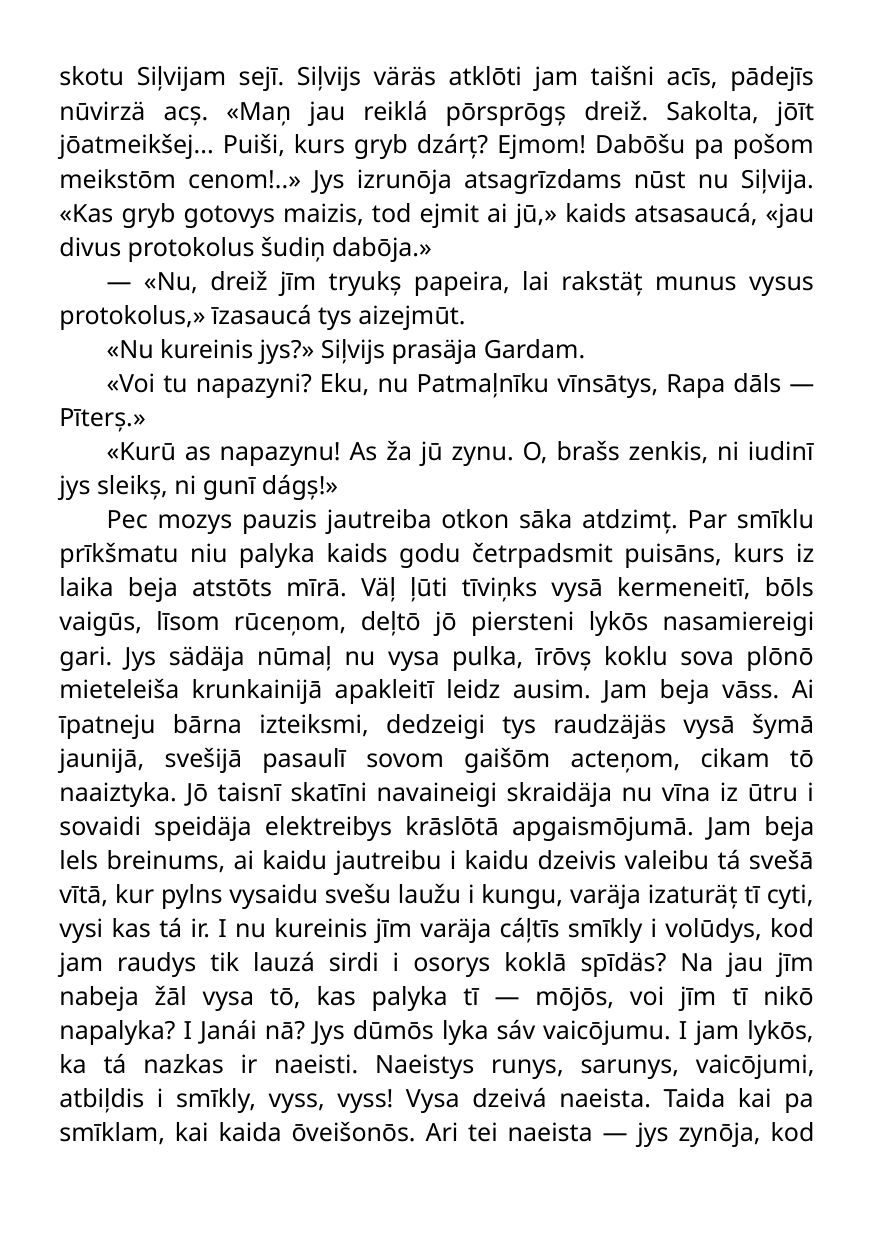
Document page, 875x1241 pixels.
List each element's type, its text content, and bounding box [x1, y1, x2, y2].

text «Voi tu napazyni? Eku, nu Patmaļnīku vīnsātys, Rapa dāls — Pīterș.» [59, 366, 815, 434]
text «Kurū as napazynu! As ža jū zynu. O, brašs zenkis, ni iudinī jys sleikș, ni gunī dágș!» [59, 434, 815, 502]
text «Nu kureinis jys?» Siļvijs prasäja Gardam. [59, 332, 815, 366]
text skotu Siļvijam sejī. Siļvijs väräs atklōti jam taišni acīs, pādejīs nūvirzä acș. «Maņ jau reiklá pōrsprōgș dreiž. Sakolta, jōīt jōatmeikšej... Puiši, kurs gryb dzárț? Ejmom! Dabōšu pa pošom meikstōm cenom!..» Jys izrunōja atsagrīzdams nūst nu Siļvija. «Kas gryb gotovys maizis, tod ejmit ai jū,» kaids atsasaucá, «jau divus protokolus šudiņ dabōja.» [59, 59, 815, 263]
text — «Nu, dreiž jīm tryukș papeira, lai rakstäț munus vysus protokolus,» īzasaucá tys aizejmūt. [59, 263, 815, 332]
text Pec mozys pauzis jautreiba otkon sāka atdzimț. Par smīklu prīkšmatu niu palyka kaids godu četrpadsmit puisāns, kurs iz laika beja atstōts mīrā. Väļ ļūti tīviņks vysā kermeneitī, bōls vaigūs, līsom rūceņom, deļtō jō piersteni lykōs nasamiereigi gari. Jys sädäja nūmaļ nu vysa pulka, īrōvș koklu sova plōnō mieteleiša krunkainijā apakleitī leidz ausim. Jam beja vāss. Ai īpatneju bārna izteiksmi, dedzeigi tys raudzäjäs vysā šymā jaunijā, svešijā pasaulī sovom gaišōm acteņom, cikam tō naaiztyka. Jō taisnī skatīni navaineigi skraidäja nu vīna iz ūtru i sovaidi speidäja elektreibys krāslōtā apgaismōjumā. Jam beja lels breinums, ai kaidu jautreibu i kaidu dzeivis valeibu tá svešā vītā, kur pylns vysaidu svešu laužu i kungu, varäja izaturäț tī cyti, vysi kas tá ir. I nu kureinis jīm varäja cáļtīs smīkly i volūdys, kod jam raudys tik lauzá sirdi i osorys koklā spīdäs? Na jau jīm nabeja žāl vysa tō, kas palyka tī — mōjōs, voi jīm tī nikō napalyka? I Janái nā? Jys dūmōs lyka sáv vaicōjumu. I jam lykōs, ka tá nazkas ir naeisti. Naeistys runys, sarunys, vaicōjumi, atbiļdis i smīkly, vyss, vyss! Vysa dzeivá naeista. Taida kai pa smīklam, kai kaida ōveišonōs. Ari tei naeista — jys zynōja, kod [59, 502, 815, 1149]
